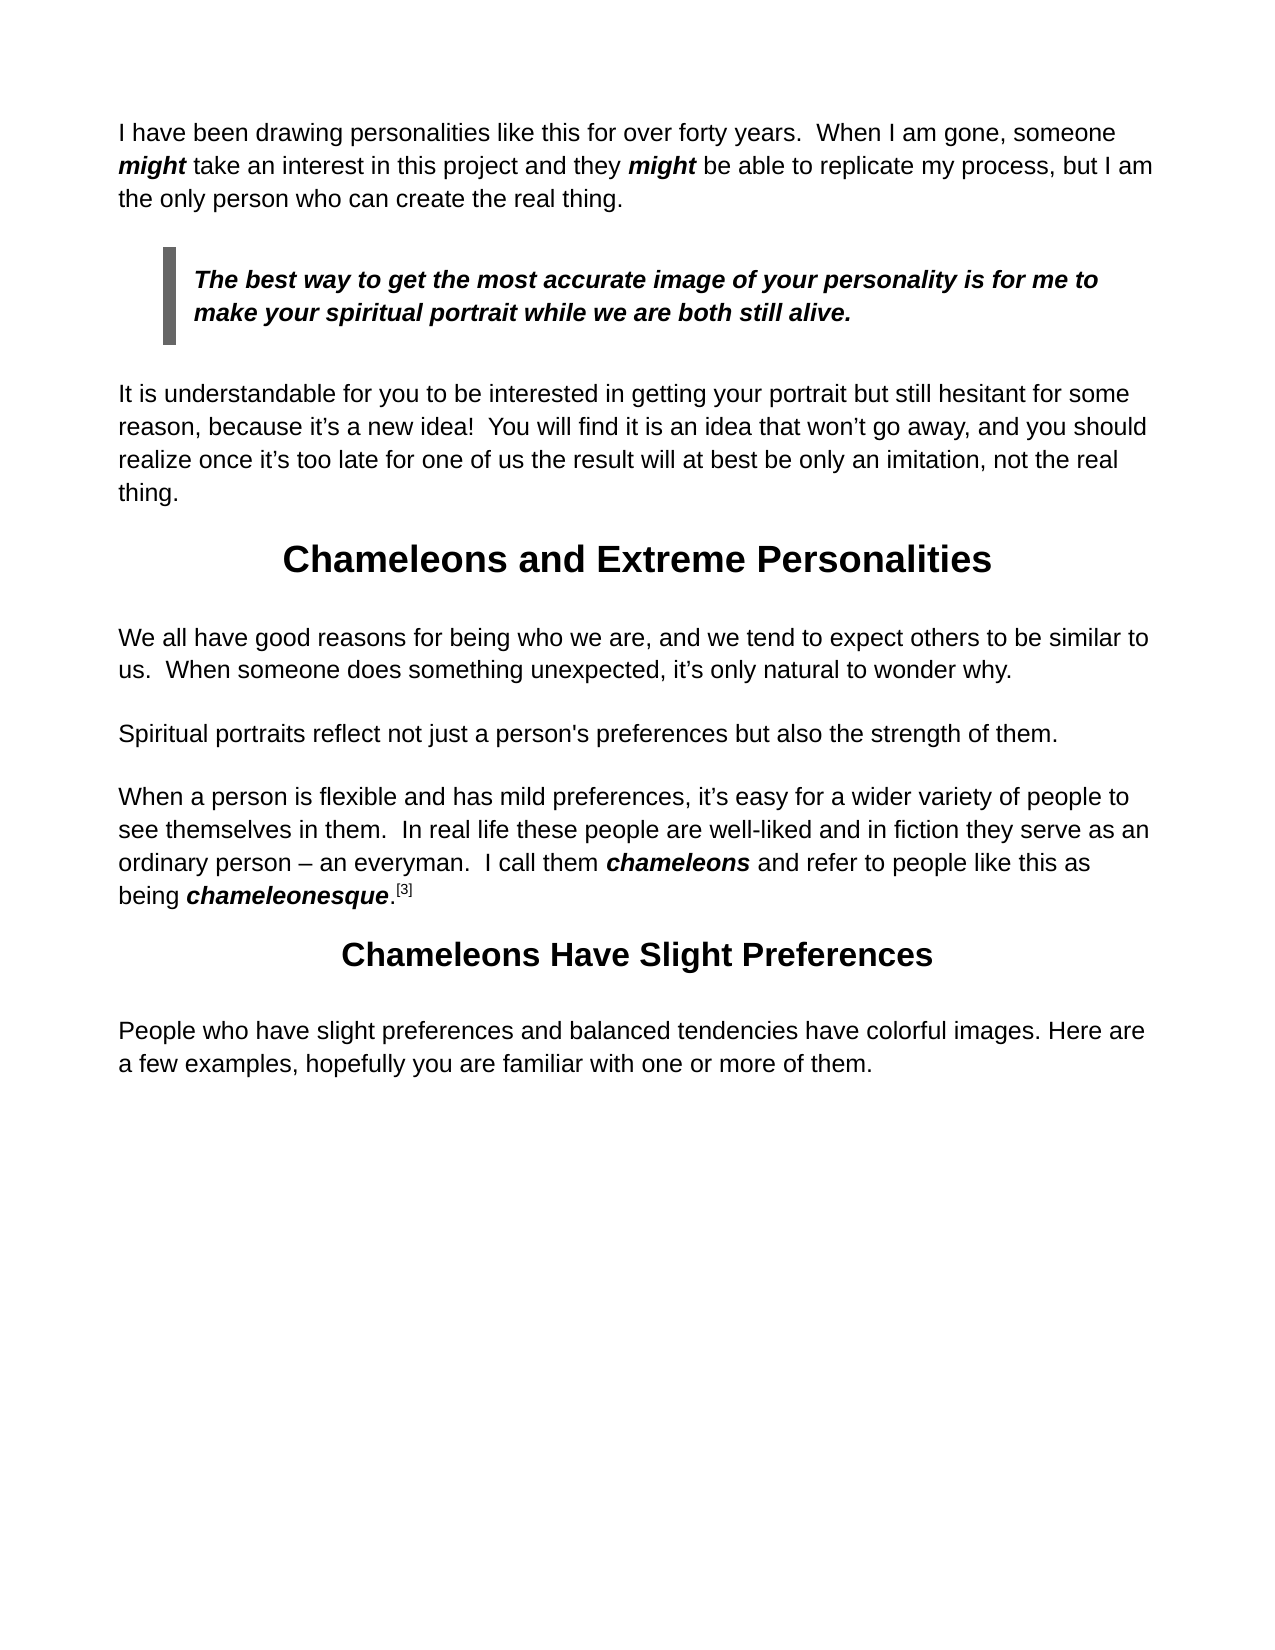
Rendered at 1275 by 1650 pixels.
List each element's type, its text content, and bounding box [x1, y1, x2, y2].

text I have been drawing personalities like this for over forty years. When I am gone, someone might take an interest in this project and they might be able to replicate my process, but I am the only person who can create the real thing. [118, 118, 1157, 213]
subtitle Chameleons and Extreme Personalities [118, 536, 1157, 580]
text We all have good reasons for being who we are, and we tend to expect others to be similar to us. When someone does something unexpected, it’s only natural to wonder why. [118, 622, 1157, 684]
text Spiritual portraits reflect not just a person's preferences but also the strength of them. [118, 718, 1157, 747]
text People who have slight preferences and balanced tendencies have colorful images. Here are a few examples, hopefully you are familiar with one or more of them. [118, 1016, 1157, 1077]
text When a person is flexible and has mild preferences, it’s easy for a wider variety of people to see themselves in them. In real life these people are well-liked and in fiction they serve as an ordinary person – an everyman. I call them chameleons and refer to people like this as being chameleonesque.[3] [118, 782, 1157, 909]
text The best way to get the most accurate image of your personality is for me to make your spiritual portrait while we are both still alive. [176, 247, 1157, 345]
text It is understandable for you to be interested in getting your portrait but still hesitant for some reason, because it’s a new idea! You will find it is an idea that won’t go away, and you should realize once it’s too late for one of us the result will at best be only an imitation, not the real thing. [118, 379, 1157, 507]
subtitle Chameleons Have Slight Preferences [118, 934, 1157, 973]
